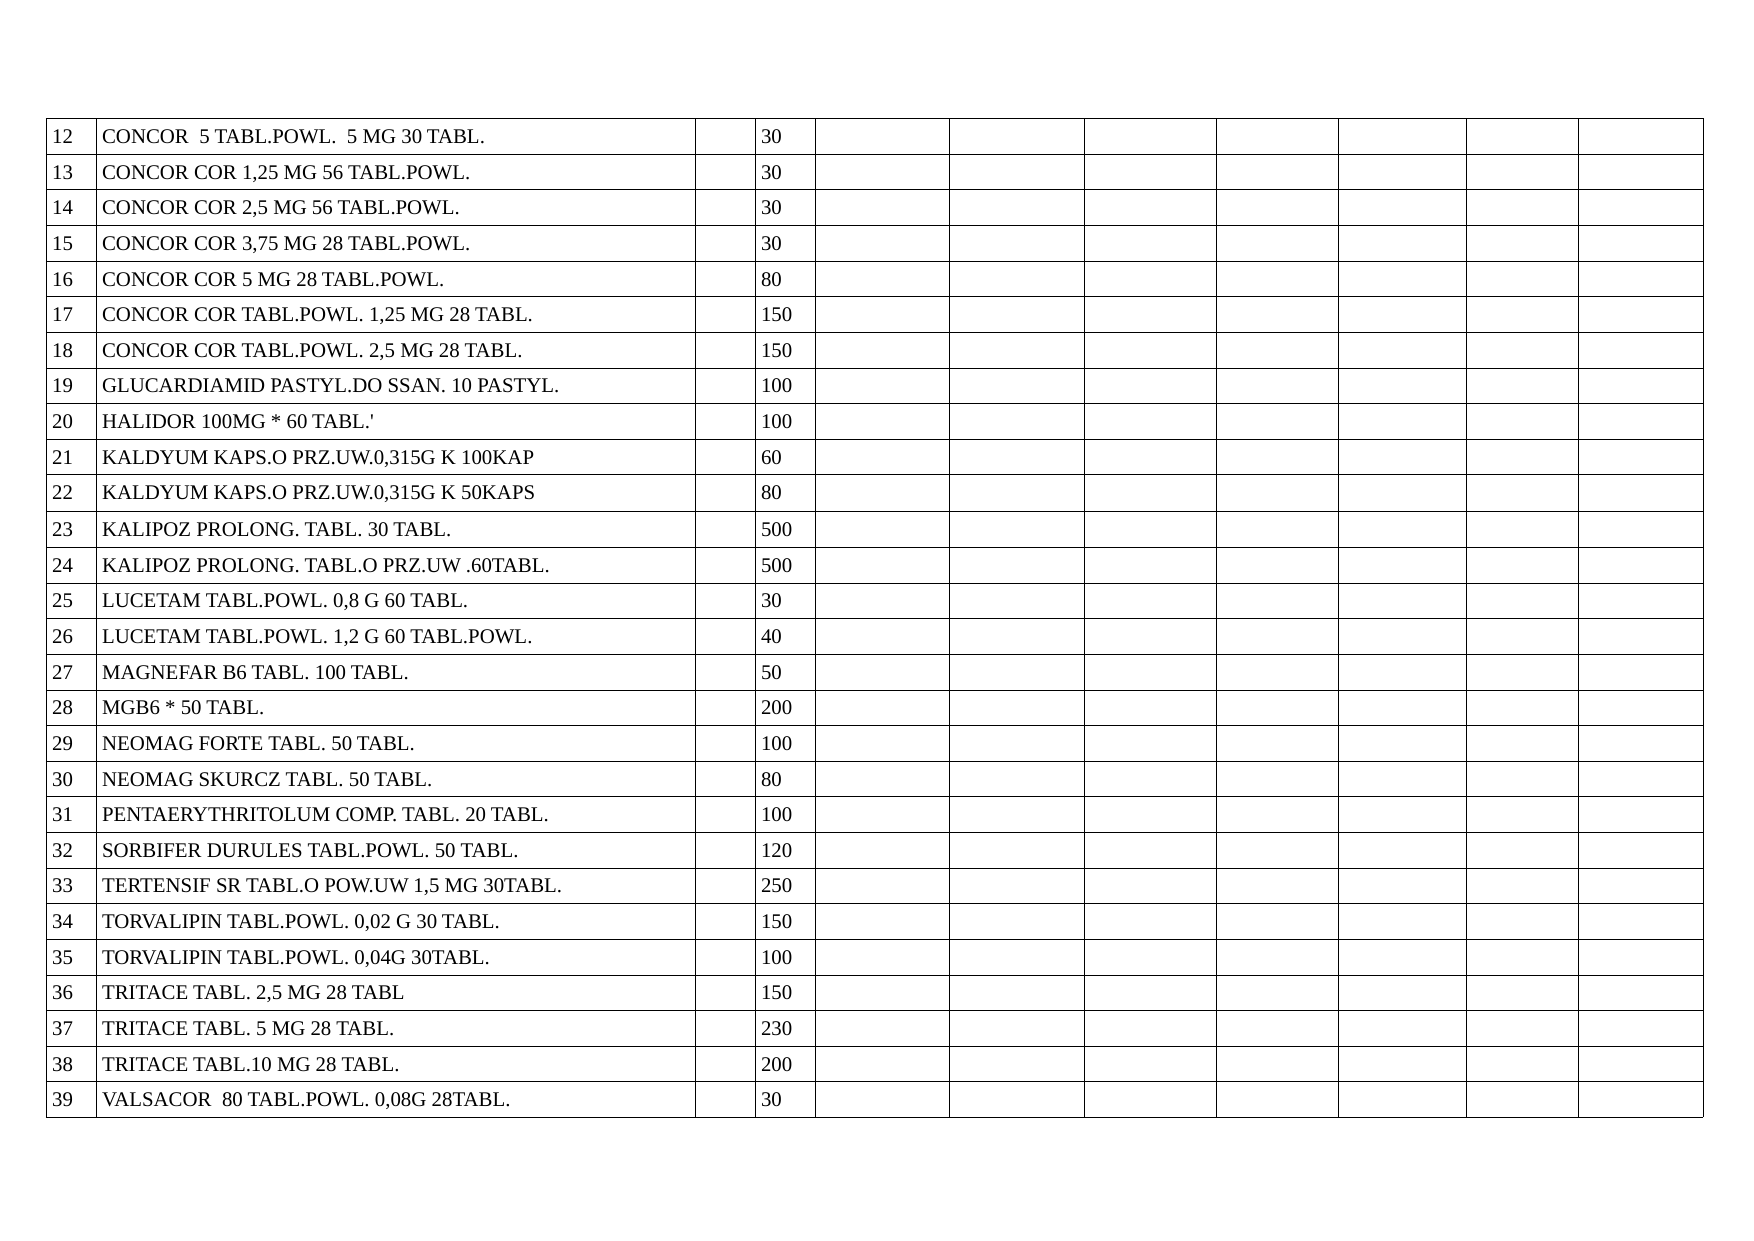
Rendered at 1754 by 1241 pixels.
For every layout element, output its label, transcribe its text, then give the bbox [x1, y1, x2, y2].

table_cell [1217, 655, 1338, 689]
table_cell [1339, 655, 1466, 689]
table_cell 27 [47, 655, 96, 689]
table_cell [696, 440, 755, 474]
table_cell [1467, 1082, 1578, 1117]
table_cell [696, 190, 755, 225]
table_cell [1467, 655, 1578, 689]
table_cell [1467, 226, 1578, 261]
table_cell [1339, 404, 1466, 439]
table_cell TRITACE TABL.10 MG 28 TABL. [97, 1047, 695, 1081]
table_cell [1217, 1082, 1338, 1117]
table_cell 17 [47, 297, 96, 332]
table_cell [1579, 976, 1703, 1010]
table_cell [1467, 584, 1578, 618]
table_cell [1085, 119, 1216, 154]
table_cell 16 [47, 262, 96, 296]
table_cell 120 [756, 833, 815, 868]
table_cell [1217, 691, 1338, 725]
table_cell [1467, 155, 1578, 189]
table_cell 29 [47, 726, 96, 761]
table_cell [1339, 940, 1466, 974]
table_cell [816, 548, 949, 583]
table_cell [1339, 619, 1466, 654]
table_cell [696, 119, 755, 154]
table_cell 30 [756, 584, 815, 618]
table_cell 30 [47, 762, 96, 796]
table_cell [950, 297, 1084, 332]
table_cell 30 [756, 226, 815, 261]
table_cell CONCOR 5 TABL.POWL. 5 MG 30 TABL. [97, 119, 695, 154]
table_cell [1217, 512, 1338, 547]
table_cell [1339, 762, 1466, 796]
table_cell [816, 797, 949, 832]
table_cell 150 [756, 976, 815, 1010]
table_cell [696, 297, 755, 332]
table_cell [1217, 584, 1338, 618]
table_cell [816, 119, 949, 154]
table_cell [1085, 548, 1216, 583]
table_cell [1339, 548, 1466, 583]
table_cell [1339, 691, 1466, 725]
table_cell [1467, 262, 1578, 296]
table_cell [1217, 1047, 1338, 1081]
table_cell CONCOR COR TABL.POWL. 1,25 MG 28 TABL. [97, 297, 695, 332]
table_cell [1085, 762, 1216, 796]
table_cell [1339, 833, 1466, 868]
table_cell CONCOR COR 3,75 MG 28 TABL.POWL. [97, 226, 695, 261]
table_cell [1467, 475, 1578, 511]
table_cell [950, 512, 1084, 547]
table_cell [1339, 333, 1466, 367]
table_cell [950, 1047, 1084, 1081]
table_cell [1217, 940, 1338, 974]
table_cell [816, 1011, 949, 1046]
table_cell 13 [47, 155, 96, 189]
table_cell [816, 333, 949, 367]
table_cell CONCOR COR TABL.POWL. 2,5 MG 28 TABL. [97, 333, 695, 367]
table_cell [1085, 797, 1216, 832]
table_cell [1467, 976, 1578, 1010]
table_cell [1085, 940, 1216, 974]
table_cell [696, 726, 755, 761]
table_cell 80 [756, 475, 815, 511]
table_cell [816, 726, 949, 761]
table_cell [1579, 190, 1703, 225]
table_cell [1339, 869, 1466, 903]
table_cell TRITACE TABL. 5 MG 28 TABL. [97, 1011, 695, 1046]
table_cell KALDYUM KAPS.O PRZ.UW.0,315G K 100KAP [97, 440, 695, 474]
table_cell [816, 904, 949, 939]
table_cell [1579, 1082, 1703, 1117]
table_cell [1579, 369, 1703, 403]
table_cell 34 [47, 904, 96, 939]
table_cell [1217, 833, 1338, 868]
table_cell 100 [756, 940, 815, 974]
table_cell [950, 190, 1084, 225]
table_cell GLUCARDIAMID PASTYL.DO SSAN. 10 PASTYL. [97, 369, 695, 403]
table_cell LUCETAM TABL.POWL. 0,8 G 60 TABL. [97, 584, 695, 618]
table_cell [1579, 440, 1703, 474]
table_cell [696, 869, 755, 903]
table_cell [1339, 726, 1466, 761]
table_cell 20 [47, 404, 96, 439]
table_cell 30 [756, 190, 815, 225]
table_cell [696, 155, 755, 189]
table_cell [1467, 548, 1578, 583]
table_cell [816, 619, 949, 654]
table_cell [1085, 833, 1216, 868]
table_cell [696, 262, 755, 296]
table_cell [1339, 369, 1466, 403]
table_cell [696, 976, 755, 1010]
table_cell [1339, 155, 1466, 189]
table_cell [950, 584, 1084, 618]
table_cell [950, 869, 1084, 903]
table_cell [696, 762, 755, 796]
table_cell [1579, 726, 1703, 761]
table_cell 33 [47, 869, 96, 903]
table_cell 31 [47, 797, 96, 832]
table_cell [950, 797, 1084, 832]
table_cell [816, 976, 949, 1010]
table_cell [1339, 119, 1466, 154]
table_cell [950, 119, 1084, 154]
table_cell [950, 1011, 1084, 1046]
table_cell [1579, 333, 1703, 367]
table_cell 32 [47, 833, 96, 868]
table_cell 500 [756, 512, 815, 547]
table_cell [1467, 190, 1578, 225]
table_cell [950, 976, 1084, 1010]
table_cell [950, 691, 1084, 725]
table_cell [696, 1011, 755, 1046]
table_cell [1085, 226, 1216, 261]
table_cell [696, 797, 755, 832]
table_cell TRITACE TABL. 2,5 MG 28 TABL [97, 976, 695, 1010]
table_cell [1217, 904, 1338, 939]
table_cell [1467, 691, 1578, 725]
table_cell 36 [47, 976, 96, 1010]
table_cell [816, 691, 949, 725]
table_cell 60 [756, 440, 815, 474]
table_cell 14 [47, 190, 96, 225]
table_cell [1217, 797, 1338, 832]
table_cell [1085, 369, 1216, 403]
table_cell 40 [756, 619, 815, 654]
table_cell [1579, 940, 1703, 974]
table_cell [1217, 762, 1338, 796]
table_cell [1085, 475, 1216, 511]
table_cell [950, 833, 1084, 868]
table_cell [950, 262, 1084, 296]
table_cell 35 [47, 940, 96, 974]
table_cell [1085, 904, 1216, 939]
table_cell [1339, 190, 1466, 225]
table_cell [1579, 226, 1703, 261]
table_cell [1085, 655, 1216, 689]
table_cell CONCOR COR 1,25 MG 56 TABL.POWL. [97, 155, 695, 189]
table_cell [696, 369, 755, 403]
table_cell [950, 226, 1084, 261]
table_cell [816, 869, 949, 903]
table_cell [1467, 1047, 1578, 1081]
table_cell [1579, 155, 1703, 189]
table_cell [1579, 1047, 1703, 1081]
table_cell [1339, 584, 1466, 618]
table_cell [1217, 262, 1338, 296]
table_cell [816, 190, 949, 225]
table_cell TORVALIPIN TABL.POWL. 0,02 G 30 TABL. [97, 904, 695, 939]
table_cell [696, 512, 755, 547]
table_cell [950, 548, 1084, 583]
table_cell [1339, 475, 1466, 511]
table_cell [1217, 869, 1338, 903]
table_cell [696, 904, 755, 939]
table_cell [1579, 297, 1703, 332]
table_cell [1217, 226, 1338, 261]
table_cell [1217, 1011, 1338, 1046]
table_cell [816, 1047, 949, 1081]
table_cell [696, 655, 755, 689]
table_cell 15 [47, 226, 96, 261]
table_cell [1579, 762, 1703, 796]
table_cell [1467, 833, 1578, 868]
table_cell [816, 440, 949, 474]
table_cell [1467, 369, 1578, 403]
table_cell [1085, 333, 1216, 367]
table_cell [1579, 475, 1703, 511]
table_cell [1085, 190, 1216, 225]
table_cell [696, 833, 755, 868]
table_cell [1339, 440, 1466, 474]
table_cell [1217, 440, 1338, 474]
table_cell 38 [47, 1047, 96, 1081]
table_cell 150 [756, 904, 815, 939]
table_cell [1339, 1011, 1466, 1046]
table_cell [1085, 155, 1216, 189]
table_cell 250 [756, 869, 815, 903]
table_cell [1467, 762, 1578, 796]
table_cell [1085, 726, 1216, 761]
table_cell VALSACOR 80 TABL.POWL. 0,08G 28TABL. [97, 1082, 695, 1117]
table_cell [1085, 1011, 1216, 1046]
table_cell MGB6 * 50 TABL. [97, 691, 695, 725]
table_cell [1579, 691, 1703, 725]
table_cell 150 [756, 333, 815, 367]
table_cell 19 [47, 369, 96, 403]
table_cell [950, 619, 1084, 654]
table_cell [696, 226, 755, 261]
table_cell [1579, 655, 1703, 689]
table_cell [1217, 726, 1338, 761]
table_cell [1085, 297, 1216, 332]
table_cell [950, 404, 1084, 439]
table_cell [1217, 333, 1338, 367]
table_cell [696, 475, 755, 511]
table_cell [950, 1082, 1084, 1117]
table_cell 230 [756, 1011, 815, 1046]
table_cell KALIPOZ PROLONG. TABL.O PRZ.UW .60TABL. [97, 548, 695, 583]
table_cell [1467, 119, 1578, 154]
table_cell SORBIFER DURULES TABL.POWL. 50 TABL. [97, 833, 695, 868]
table_cell [950, 904, 1084, 939]
table_cell [1339, 1047, 1466, 1081]
table_cell [1217, 297, 1338, 332]
table_cell [1339, 226, 1466, 261]
table_cell 30 [756, 1082, 815, 1117]
table_cell MAGNEFAR B6 TABL. 100 TABL. [97, 655, 695, 689]
table_cell [1085, 691, 1216, 725]
table_cell [1085, 1082, 1216, 1117]
table_cell [816, 475, 949, 511]
table_cell [1085, 584, 1216, 618]
table_cell CONCOR COR 2,5 MG 56 TABL.POWL. [97, 190, 695, 225]
table_cell [1579, 833, 1703, 868]
table_cell CONCOR COR 5 MG 28 TABL.POWL. [97, 262, 695, 296]
table_cell [1085, 1047, 1216, 1081]
table_cell [950, 440, 1084, 474]
table_cell [696, 619, 755, 654]
table_cell [1085, 262, 1216, 296]
table_cell [816, 369, 949, 403]
table_cell [1579, 512, 1703, 547]
table_cell LUCETAM TABL.POWL. 1,2 G 60 TABL.POWL. [97, 619, 695, 654]
table_cell [1339, 1082, 1466, 1117]
table_cell [950, 726, 1084, 761]
table_cell 200 [756, 691, 815, 725]
table_cell 50 [756, 655, 815, 689]
table_cell [1339, 904, 1466, 939]
table_cell 26 [47, 619, 96, 654]
table_cell [1579, 797, 1703, 832]
table_cell [1217, 119, 1338, 154]
table_cell [1085, 976, 1216, 1010]
table_cell [1339, 797, 1466, 832]
table_cell [1467, 1011, 1578, 1046]
table_cell [1217, 190, 1338, 225]
table_cell [1467, 297, 1578, 332]
table_cell [816, 404, 949, 439]
table_cell [1579, 404, 1703, 439]
table_cell [816, 833, 949, 868]
table_cell [816, 155, 949, 189]
table_cell NEOMAG FORTE TABL. 50 TABL. [97, 726, 695, 761]
table_cell [1579, 869, 1703, 903]
table_cell [696, 333, 755, 367]
table_cell 39 [47, 1082, 96, 1117]
table_cell [816, 262, 949, 296]
table_cell [696, 1082, 755, 1117]
table_cell [1085, 404, 1216, 439]
table_cell [1339, 512, 1466, 547]
table_cell [1085, 869, 1216, 903]
table_cell KALIPOZ PROLONG. TABL. 30 TABL. [97, 512, 695, 547]
table_cell [1085, 440, 1216, 474]
table_cell [1085, 512, 1216, 547]
table_cell [1217, 369, 1338, 403]
table_cell [696, 1047, 755, 1081]
table_cell [816, 512, 949, 547]
table_cell [696, 404, 755, 439]
table_cell [1217, 404, 1338, 439]
table_cell [950, 655, 1084, 689]
table_cell 25 [47, 584, 96, 618]
table_cell NEOMAG SKURCZ TABL. 50 TABL. [97, 762, 695, 796]
table_cell 80 [756, 262, 815, 296]
table_cell [816, 655, 949, 689]
table_cell [1217, 475, 1338, 511]
table_cell [1217, 976, 1338, 1010]
table_cell 28 [47, 691, 96, 725]
table_cell [816, 762, 949, 796]
table_cell [696, 584, 755, 618]
table_cell [696, 691, 755, 725]
table_cell [950, 369, 1084, 403]
table_cell [816, 1082, 949, 1117]
table_cell 100 [756, 726, 815, 761]
table_cell [696, 940, 755, 974]
table_cell [816, 940, 949, 974]
table_cell [1467, 726, 1578, 761]
table_cell [950, 155, 1084, 189]
table_cell [816, 226, 949, 261]
table_cell [1467, 512, 1578, 547]
table_cell TORVALIPIN TABL.POWL. 0,04G 30TABL. [97, 940, 695, 974]
table_cell [1467, 797, 1578, 832]
table_cell [1467, 904, 1578, 939]
table_cell [1467, 619, 1578, 654]
table_cell 100 [756, 369, 815, 403]
table_cell PENTAERYTHRITOLUM COMP. TABL. 20 TABL. [97, 797, 695, 832]
table_cell HALIDOR 100MG * 60 TABL.' [97, 404, 695, 439]
table_cell TERTENSIF SR TABL.O POW.UW 1,5 MG 30TABL. [97, 869, 695, 903]
table_cell 500 [756, 548, 815, 583]
table_cell [1217, 548, 1338, 583]
table_cell 23 [47, 512, 96, 547]
table_cell [1579, 904, 1703, 939]
table_cell 21 [47, 440, 96, 474]
table_cell [1579, 584, 1703, 618]
table_cell [1467, 940, 1578, 974]
table_cell [950, 333, 1084, 367]
table_cell [950, 762, 1084, 796]
table_cell [1579, 119, 1703, 154]
table_cell [1467, 404, 1578, 439]
table_cell [1467, 333, 1578, 367]
table_cell 80 [756, 762, 815, 796]
table_cell [1339, 976, 1466, 1010]
table_cell [1467, 440, 1578, 474]
table_cell [1467, 869, 1578, 903]
table_cell [696, 548, 755, 583]
table_cell [1579, 619, 1703, 654]
table_cell KALDYUM KAPS.O PRZ.UW.0,315G K 50KAPS [97, 475, 695, 511]
table_cell [816, 584, 949, 618]
table_cell [1217, 155, 1338, 189]
table_cell 37 [47, 1011, 96, 1046]
table_cell 22 [47, 475, 96, 511]
table_cell 200 [756, 1047, 815, 1081]
table_cell 30 [756, 155, 815, 189]
table_cell 12 [47, 119, 96, 154]
table_cell 18 [47, 333, 96, 367]
table_cell 100 [756, 404, 815, 439]
table_cell [1579, 548, 1703, 583]
table_cell 100 [756, 797, 815, 832]
table_cell 30 [756, 119, 815, 154]
table_cell [1339, 262, 1466, 296]
table_cell [950, 940, 1084, 974]
table_cell [1217, 619, 1338, 654]
table_cell [1339, 297, 1466, 332]
table_cell [1579, 1011, 1703, 1046]
table_cell [950, 475, 1084, 511]
table_cell [816, 297, 949, 332]
table_cell 24 [47, 548, 96, 583]
table_cell [1085, 619, 1216, 654]
table_cell [1579, 262, 1703, 296]
table_cell 150 [756, 297, 815, 332]
